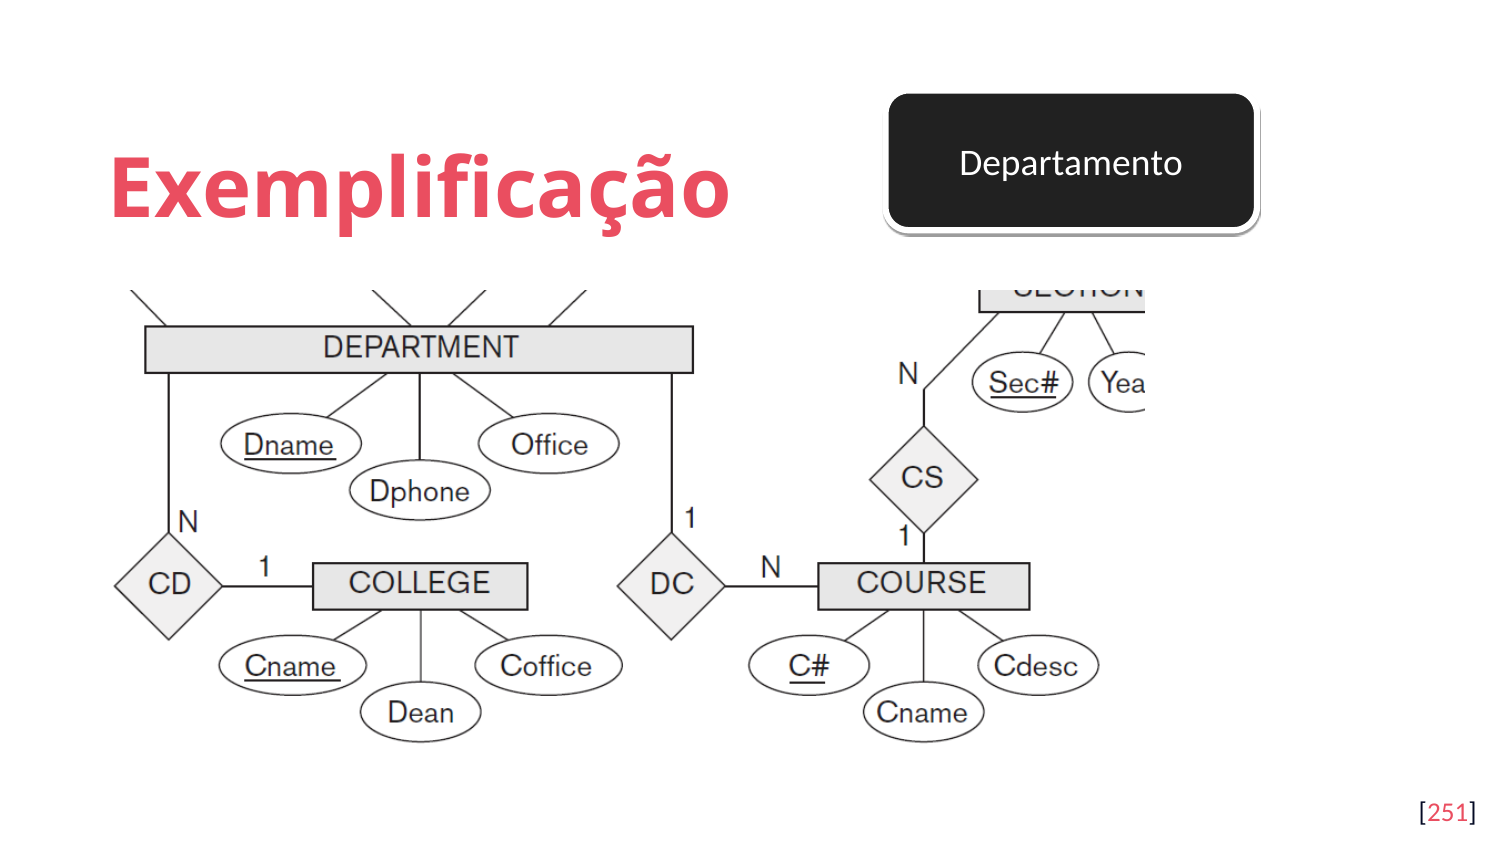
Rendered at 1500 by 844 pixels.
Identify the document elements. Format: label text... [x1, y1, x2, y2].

text_box Departamento [885, 90, 1257, 231]
text_box Exemplificação [92, 104, 1408, 243]
slide_number [251] [1403, 779, 1494, 844]
picture [111, 290, 1145, 769]
